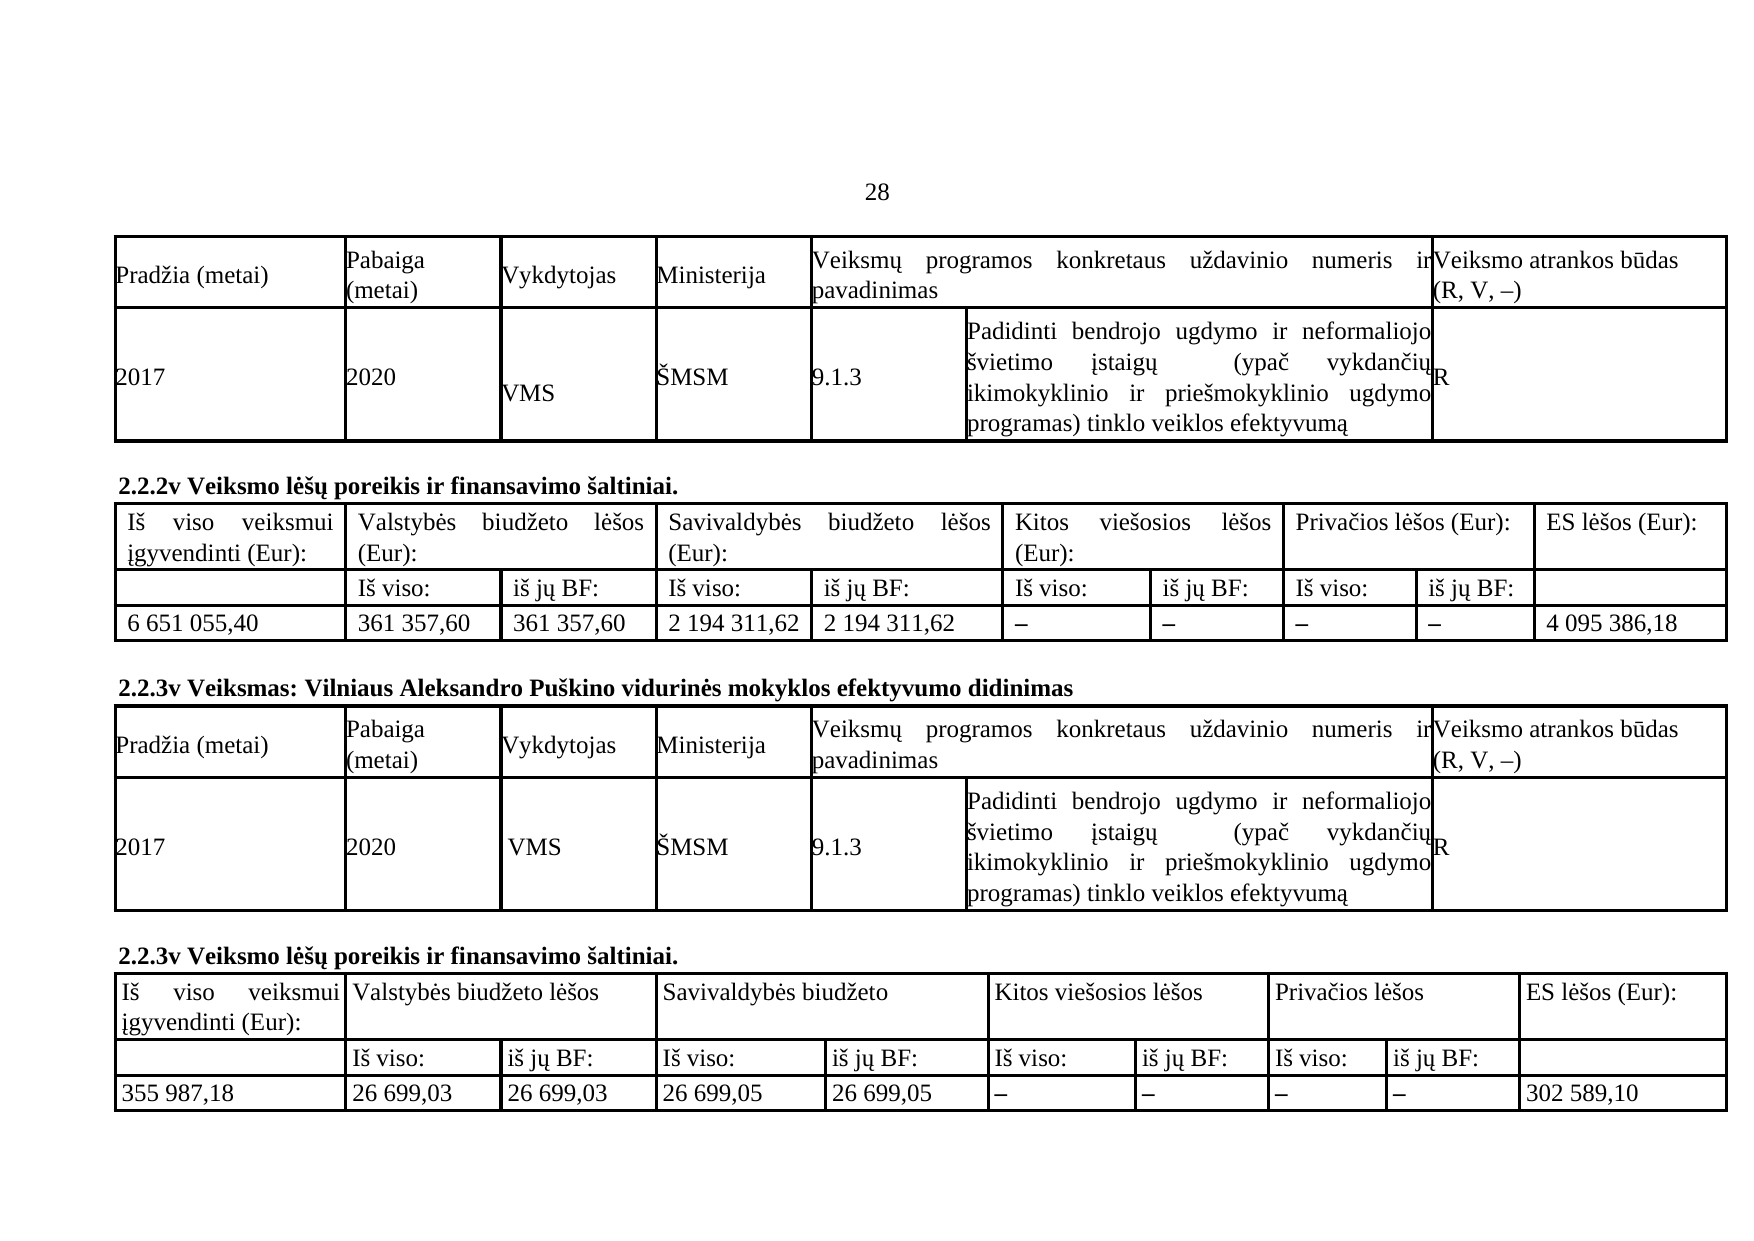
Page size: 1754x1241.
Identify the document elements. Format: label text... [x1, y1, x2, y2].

table_cell Iš viso: [1285, 571, 1415, 604]
table_header ES lėšos (Eur): [1536, 505, 1725, 568]
table_cell – [1004, 607, 1149, 639]
table_cell [1521, 1041, 1725, 1073]
table_cell Iš viso: [1004, 571, 1149, 604]
table_cell Padidinti bendrojo ugdymo ir neformaliojo švietimo įstaigų (ypač vykdančių ikimokyklinio ir priešmokyklinio ugdymo programas) tinklo veiklos efektyvumą [968, 779, 1431, 909]
table_cell iš jų BF: [813, 571, 1001, 604]
table_header Valstybės biudžeto lėšos (Eur): [347, 505, 655, 568]
table_cell Iš viso: [1270, 1041, 1385, 1073]
table_header Savivaldybės biudžeto lėšos (Eur): [658, 505, 1001, 568]
table_cell 2 194 311,62 [658, 607, 810, 639]
table_cell 26 699,05 [658, 1077, 824, 1109]
table_cell iš jų BF: [1388, 1041, 1518, 1073]
table_header Veiksmų programos konkretaus uždavinio numeris ir pavadinimas [813, 708, 1431, 776]
table_cell 9.1.3 [813, 309, 965, 439]
table_cell R [1434, 309, 1725, 439]
table_header ES lėšos (Eur): [1521, 975, 1725, 1038]
table_cell [117, 571, 344, 604]
table_cell ŠMSM [658, 779, 810, 909]
table_header Valstybės biudžeto lėšos [347, 975, 655, 1038]
table_cell 2017 [117, 779, 344, 909]
table_header Veiksmo atrankos būdas (R, V, –) [1434, 708, 1725, 776]
table_cell R [1434, 779, 1725, 909]
table_cell [117, 1041, 344, 1073]
table_cell [1536, 571, 1725, 604]
table_cell VMS [503, 309, 655, 439]
table_cell Iš viso: [658, 571, 810, 604]
table_header Veiksmo atrankos būdas (R, V, –) [1434, 238, 1725, 306]
table_header Ministerija [658, 238, 810, 306]
table_cell 26 699,03 [503, 1077, 655, 1109]
table_cell 361 357,60 [503, 607, 655, 639]
table_header Vykdytojas [503, 238, 655, 306]
table_cell 6 651 055,40 [117, 607, 344, 639]
table_cell – [990, 1077, 1134, 1109]
table_cell Iš viso: [990, 1041, 1134, 1073]
table_cell iš jų BF: [827, 1041, 987, 1073]
table_header Pabaiga (metai) [347, 708, 499, 776]
table_cell ŠMSM [658, 309, 810, 439]
text 2.2.3v Veiksmo lėšų poreikis ir finansavimo šaltiniai. [118, 941, 1636, 969]
table_header Privačios lėšos [1270, 975, 1518, 1038]
table_header Kitos viešosios lėšos (Eur): [1004, 505, 1282, 568]
table_cell Iš viso: [347, 1041, 499, 1073]
table_header Kitos viešosios lėšos [990, 975, 1267, 1038]
table_header Privačios lėšos (Eur): [1285, 505, 1533, 568]
table_header Veiksmų programos konkretaus uždavinio numeris ir pavadinimas [813, 238, 1431, 306]
table_cell 302 589,10 [1521, 1077, 1725, 1109]
table_header Pabaiga (metai) [347, 238, 499, 306]
table_header Iš viso veiksmui įgyvendinti (Eur): [117, 975, 344, 1038]
table_cell iš jų BF: [503, 1041, 655, 1073]
table_cell 355 987,18 [117, 1077, 344, 1109]
table_cell 2017 [117, 309, 344, 439]
table_header Pradžia (metai) [117, 238, 344, 306]
table_cell 26 699,05 [827, 1077, 987, 1109]
table_cell – [1388, 1077, 1518, 1109]
table_cell Iš viso: [347, 571, 499, 604]
table_cell 9.1.3 [813, 779, 965, 909]
text 2.2.3v Veiksmas: Vilniaus Aleksandro Puškino vidurinės mokyklos efektyvumo didinimas [118, 673, 1636, 702]
table_header Savivaldybės biudžeto [658, 975, 987, 1038]
table_cell 2 194 311,62 [813, 607, 1001, 639]
table_cell – [1418, 607, 1533, 639]
table_cell 4 095 386,18 [1536, 607, 1725, 639]
table_cell 26 699,03 [347, 1077, 499, 1109]
table_cell – [1137, 1077, 1267, 1109]
table_cell iš jų BF: [503, 571, 655, 604]
table_cell Padidinti bendrojo ugdymo ir neformaliojo švietimo įstaigų (ypač vykdančių ikimokyklinio ir priešmokyklinio ugdymo programas) tinklo veiklos efektyvumą [968, 309, 1431, 439]
table_header Iš viso veiksmui įgyvendinti (Eur): [117, 505, 344, 568]
table_cell – [1152, 607, 1282, 639]
table_header Vykdytojas [503, 708, 655, 776]
table_cell iš jų BF: [1137, 1041, 1267, 1073]
table_cell Iš viso: [658, 1041, 824, 1073]
table_header Ministerija [658, 708, 810, 776]
table_cell VMS [503, 779, 655, 909]
table_cell iš jų BF: [1152, 571, 1282, 604]
table_cell iš jų BF: [1418, 571, 1533, 604]
text 2.2.2v Veiksmo lėšų poreikis ir finansavimo šaltiniai. [118, 471, 1636, 500]
table_header Pradžia (metai) [117, 708, 344, 776]
table_cell 2020 [347, 309, 499, 439]
table_cell 2020 [347, 779, 499, 909]
table_cell – [1285, 607, 1415, 639]
table_cell 361 357,60 [347, 607, 499, 639]
table_cell – [1270, 1077, 1385, 1109]
